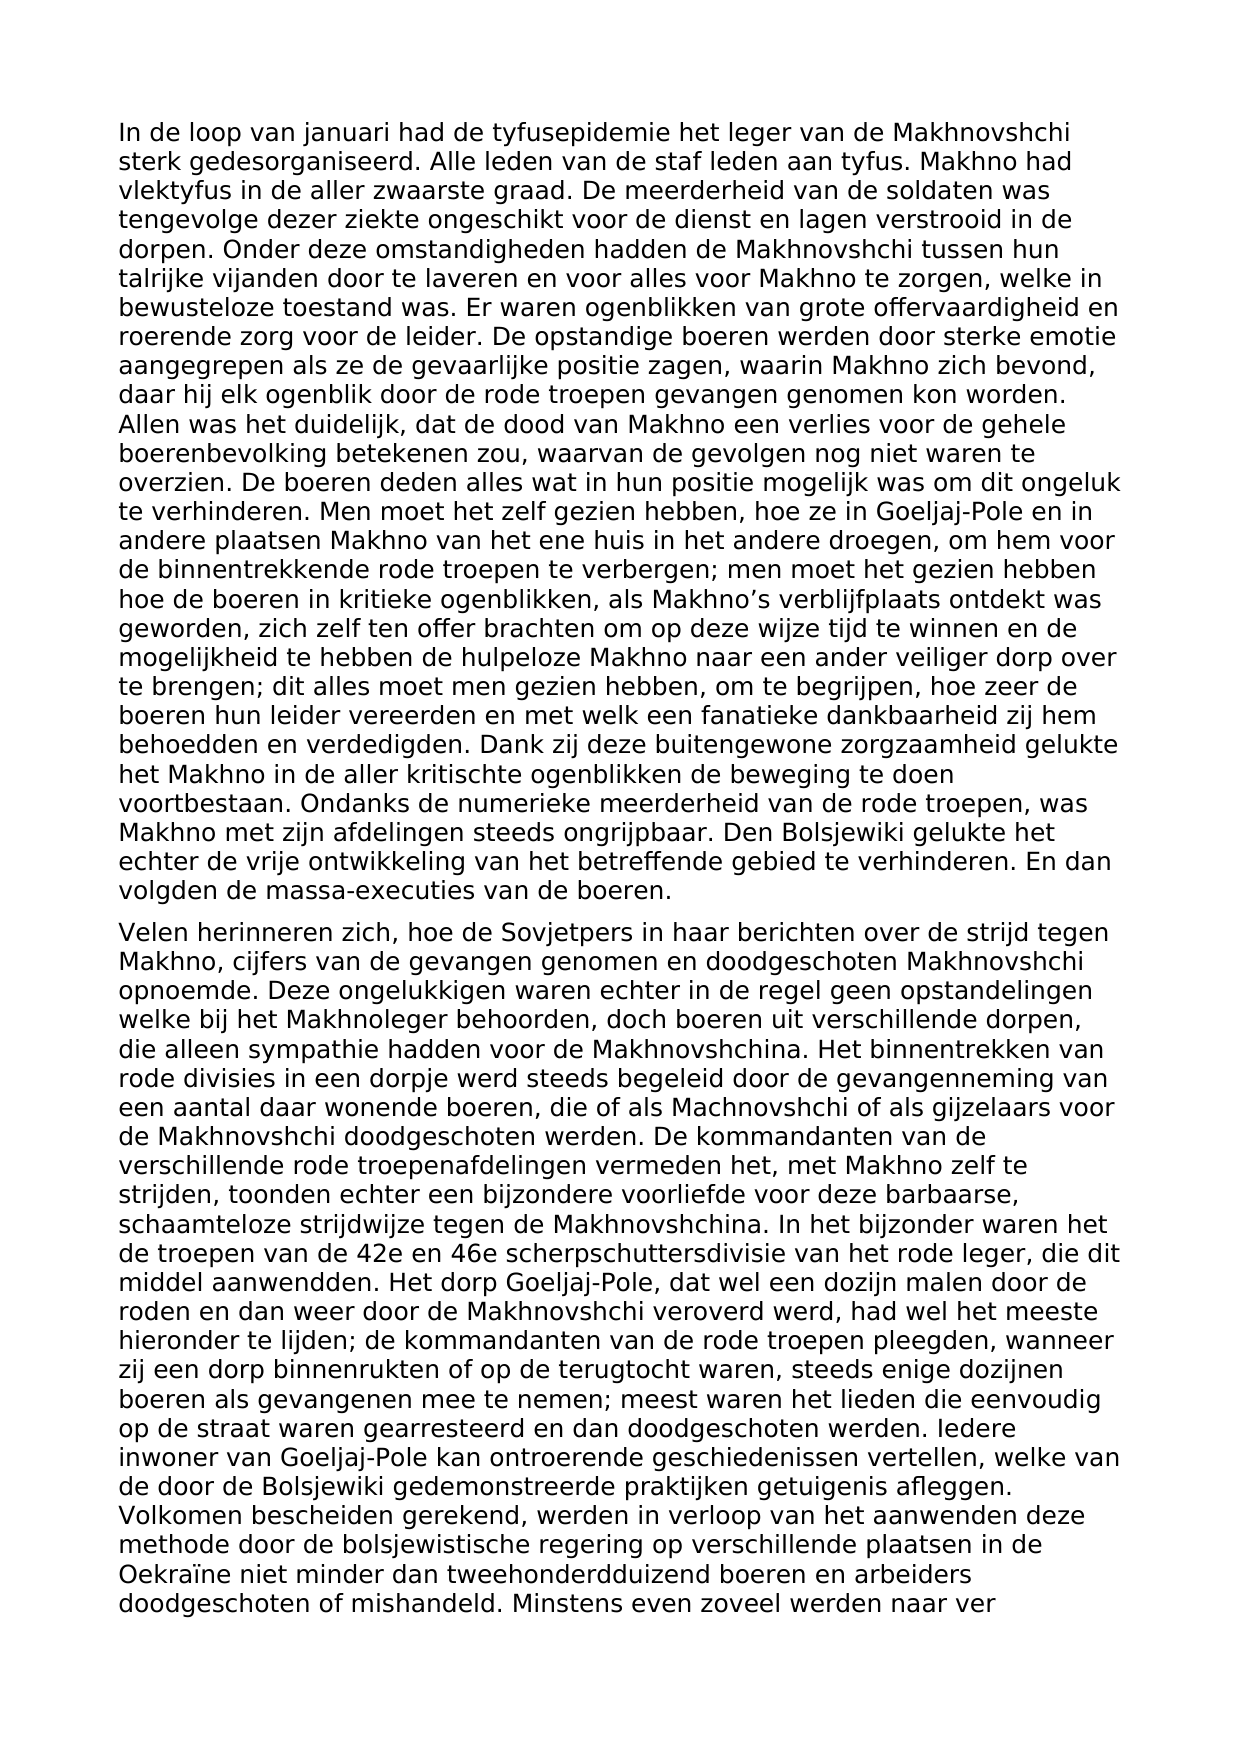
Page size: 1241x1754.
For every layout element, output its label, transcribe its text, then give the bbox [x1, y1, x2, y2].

text Velen herinneren zich, hoe de Sovjetpers in haar berichten over de strijd tegen Makhno, cijfers van de gevangen genomen en doodgeschoten Makhnovshchi opnoemde. Deze ongelukkigen waren echter in de regel geen opstandelingen welke bij het Makhnoleger behoorden, doch boeren uit verschillende dorpen, die alleen sympathie hadden voor de Makhnovshchina. Het binnentrekken van rode divisies in een dorpje werd steeds begeleid door de gevangenneming van een aantal daar wonende boeren, die of als Machnovshchi of als gijzelaars voor de Makhnovshchi doodgeschoten werden. De kommandanten van de verschillende rode troepenafdelingen vermeden het, met Makhno zelf te strijden, toonden echter een bijzondere voorliefde voor deze barbaarse, schaamteloze strijdwijze tegen de Makhnovshchina. In het bijzonder waren het de troepen van de 42e en 46e scherpschuttersdivisie van het rode leger, die dit middel aanwendden. Het dorp Goeljaj-Pole, dat wel een dozijn malen door de roden en dan weer door de Makhnovshchi veroverd werd, had wel het meeste hieronder te lijden; de kommandanten van de rode troepen pleegden, wanneer zij een dorp binnenrukten of op de terugtocht waren, steeds enige dozijnen boeren als gevangenen mee te nemen; meest waren het lieden die eenvoudig op de straat waren gearresteerd en dan doodgeschoten werden. Iedere inwoner van Goeljaj-Pole kan ontroerende geschiedenissen vertellen, welke van de door de Bolsjewiki gedemonstreerde praktijken getuigenis afleggen. Volkomen bescheiden gerekend, werden in verloop van het aanwenden deze methode door de bolsjewistische regering op verschillende plaatsen in de Oekraïne niet minder dan tweehonderdduizend boeren en arbeiders doodgeschoten of mishandeld. Minstens even zoveel werden naar ver [118, 918, 1122, 1618]
text In de loop van januari had de tyfusepidemie het leger van de Makhnovshchi sterk gedesorganiseerd. Alle leden van de staf leden aan tyfus. Makhno had vlektyfus in de aller zwaarste graad. De meerderheid van de soldaten was tengevolge dezer ziekte ongeschikt voor de dienst en lagen verstrooid in de dorpen. Onder deze omstandigheden hadden de Makhnovshchi tussen hun talrijke vijanden door te laveren en voor alles voor Makhno te zorgen, welke in bewusteloze toestand was. Er waren ogenblikken van grote offervaardigheid en roerende zorg voor de leider. De opstandige boeren werden door sterke emotie aangegrepen als ze de gevaarlijke positie zagen, waarin Makhno zich bevond, daar hij elk ogenblik door de rode troepen gevangen genomen kon worden. Allen was het duidelijk, dat de dood van Makhno een verlies voor de gehele boerenbevolking betekenen zou, waarvan de gevolgen nog niet waren te overzien. De boeren deden alles wat in hun positie mogelijk was om dit ongeluk te verhinderen. Men moet het zelf gezien hebben, hoe ze in Goeljaj-Pole en in andere plaatsen Makhno van het ene huis in het andere droegen, om hem voor de binnentrekkende rode troepen te verbergen; men moet het gezien hebben hoe de boeren in kritieke ogenblikken, als Makhno’s verblijfplaats ontdekt was geworden, zich zelf ten offer brachten om op deze wijze tijd te winnen en de mogelijkheid te hebben de hulpeloze Makhno naar een ander veiliger dorp over te brengen; dit alles moet men gezien hebben, om te begrijpen, hoe zeer de boeren hun leider vereerden en met welk een fanatieke dankbaarheid zij hem behoedden en verdedigden. Dank zij deze buitengewone zorgzaamheid gelukte het Makhno in de aller kritischte ogenblikken de beweging te doen voortbestaan. Ondanks de numerieke meerderheid van de rode troepen, was Makhno met zijn afdelingen steeds ongrijpbaar. Den Bolsjewiki gelukte het echter de vrije ontwikkeling van het betreffende gebied te verhinderen. En dan volgden de massa-executies van de boeren. [118, 118, 1122, 906]
